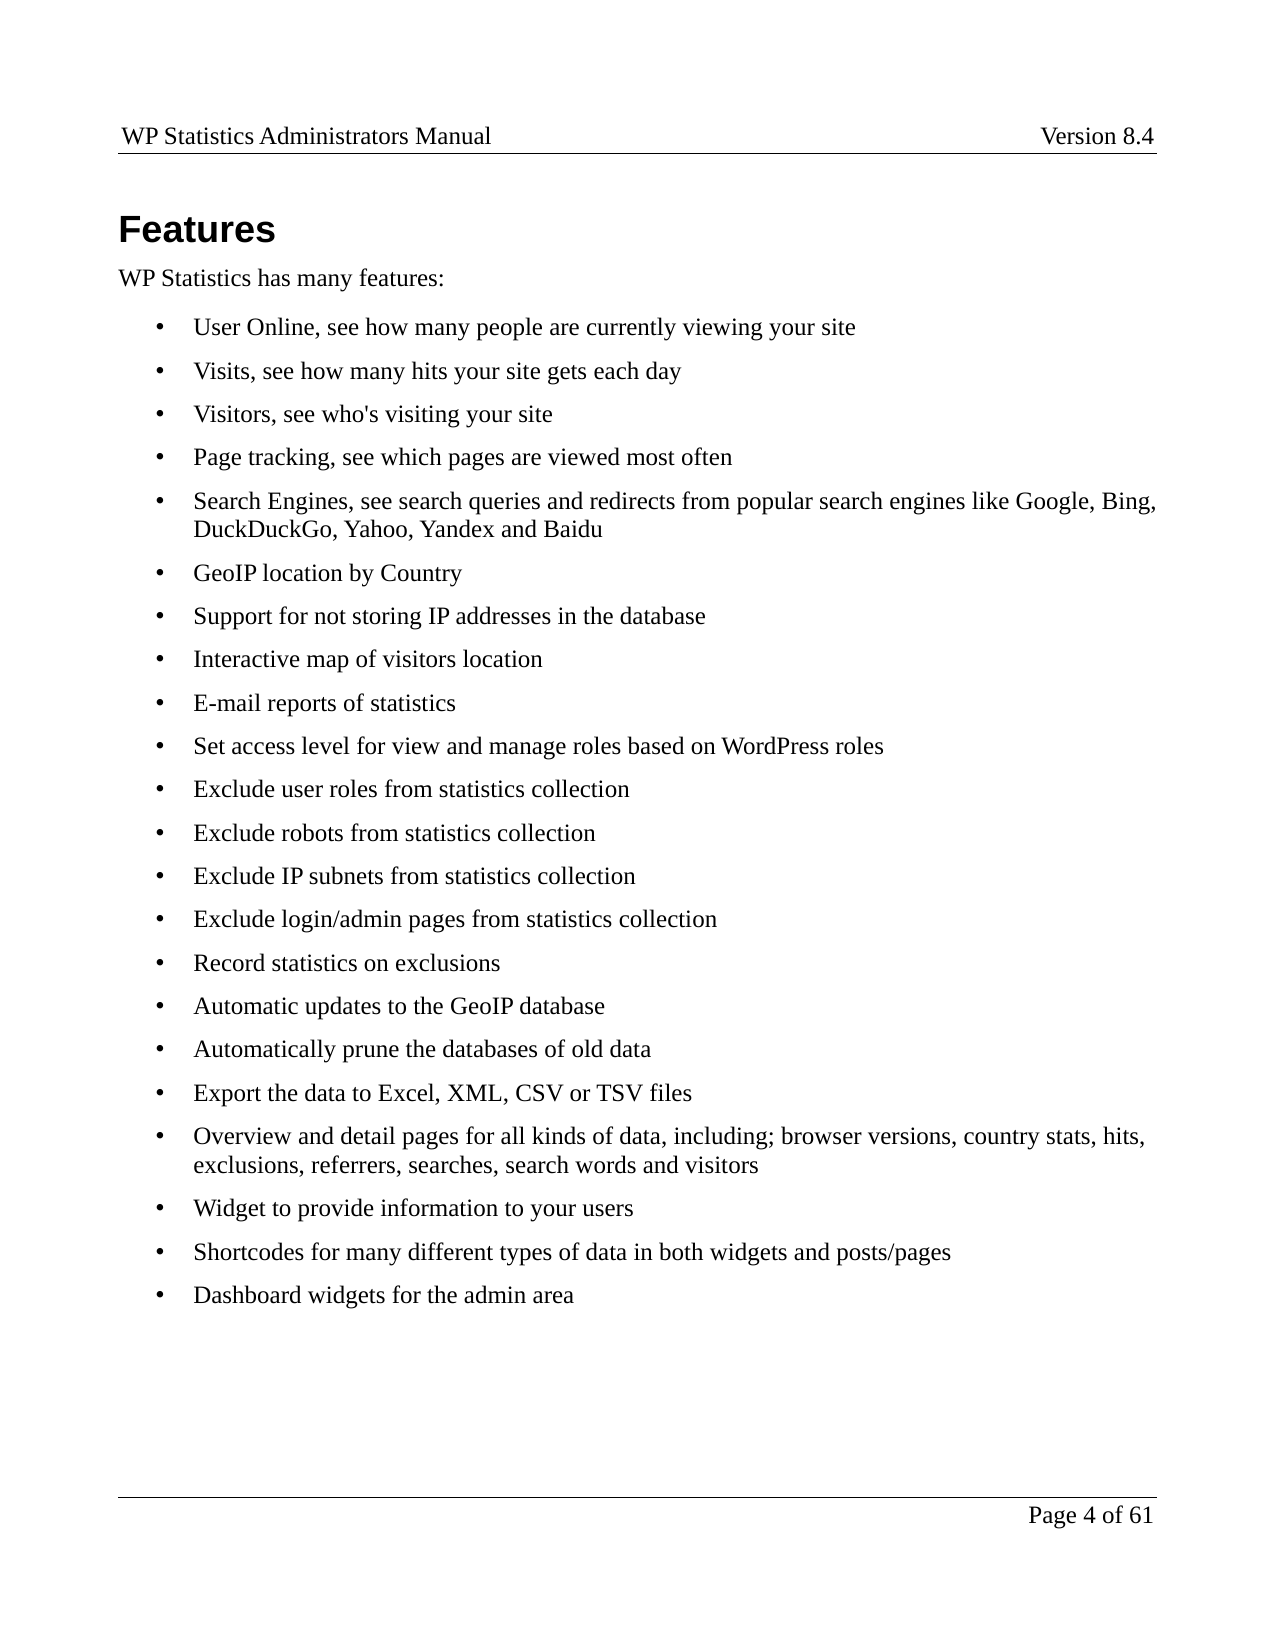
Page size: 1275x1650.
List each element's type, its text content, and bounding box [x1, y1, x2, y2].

list User Online, see how many people are currently viewing your site [156, 312, 1157, 341]
list Visits, see how many hits your site gets each day [156, 356, 1157, 384]
list Automatically prune the databases of old data [156, 1034, 1157, 1063]
list Visitors, see who's visiting your site [156, 399, 1157, 428]
list Export the data to Excel, XML, CSV or TSV files [156, 1078, 1157, 1107]
list Search Engines, see search queries and redirects from popular search engines like Google, Bing, DuckDuckGo, Yahoo, Yandex and Baidu [156, 486, 1157, 543]
list Exclude login/admin pages from statistics collection [156, 904, 1157, 933]
list Automatic updates to the GeoIP database [156, 991, 1157, 1020]
list Exclude robots from statistics collection [156, 818, 1157, 847]
list Exclude IP subnets from statistics collection [156, 861, 1157, 890]
list Page tracking, see which pages are viewed most often [156, 442, 1157, 471]
list Dashboard widgets for the admin area [156, 1280, 1157, 1309]
list GeoIP location by Country [156, 558, 1157, 587]
list E-mail reports of statistics [156, 688, 1157, 717]
list Exclude user roles from statistics collection [156, 774, 1157, 803]
list Overview and detail pages for all kinds of data, including; browser versions, country stats, hits, exclusions, referrers, searches, search words and visitors [156, 1121, 1157, 1179]
list Interactive map of visitors location [156, 644, 1157, 673]
list Support for not storing IP addresses in the database [156, 601, 1157, 630]
list Widget to provide information to your users [156, 1193, 1157, 1222]
subtitle Features [118, 207, 1157, 251]
list Shortcodes for many different types of data in both widgets and posts/pages [156, 1237, 1157, 1265]
list Set access level for view and manage roles based on WordPress roles [156, 731, 1157, 760]
list Record statistics on exclusions [156, 948, 1157, 977]
text WP Statistics has many features: [118, 263, 1157, 292]
